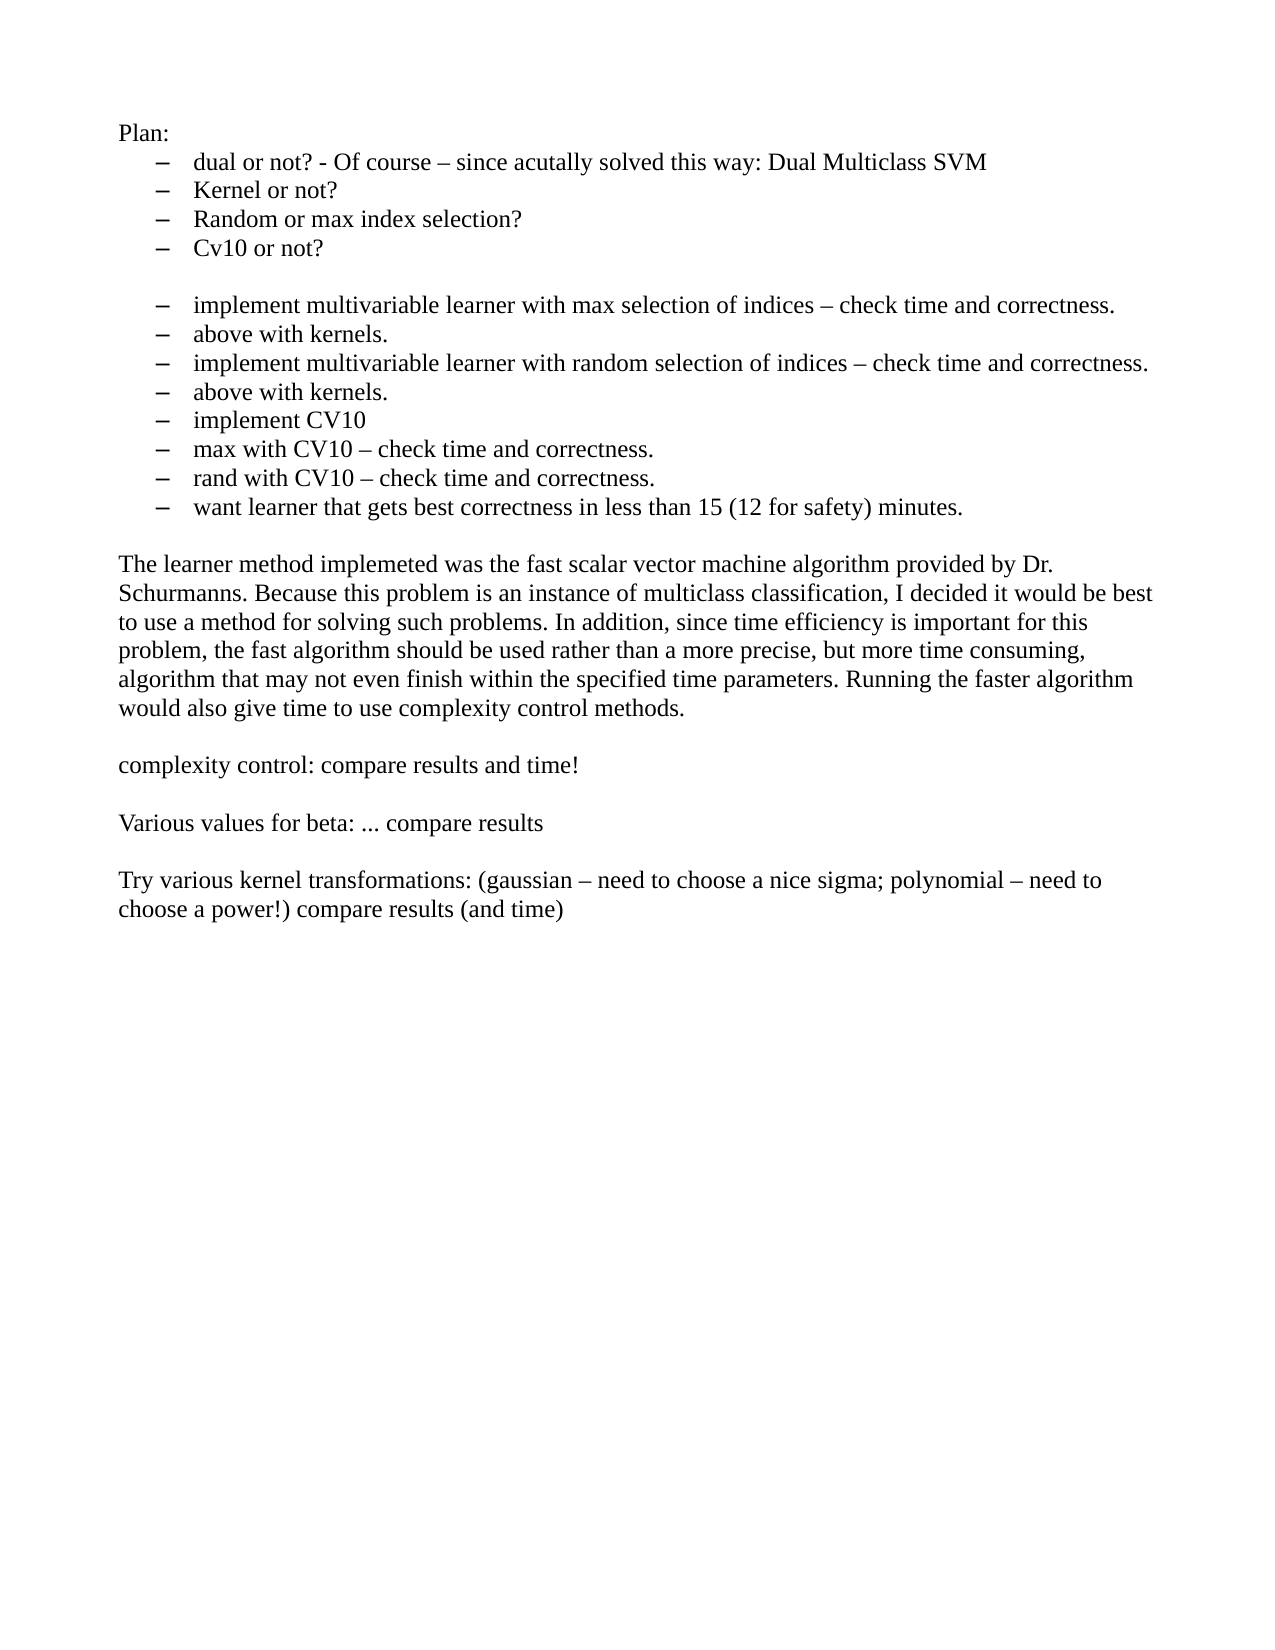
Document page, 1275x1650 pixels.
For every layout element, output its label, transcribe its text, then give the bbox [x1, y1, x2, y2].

list Cv10 or not? [156, 233, 1157, 262]
list dual or not? - Of course – since acutally solved this way: Dual Multiclass SVM [156, 147, 1157, 176]
text Plan: [118, 118, 1157, 147]
list implement multivariable learner with random selection of indices – check time and correctness. [156, 348, 1157, 377]
list Kernel or not? [156, 176, 1157, 204]
text complexity control: compare results and time! [118, 751, 1157, 779]
list max with CV10 – check time and correctness. [156, 434, 1157, 463]
list above with kernels. [156, 319, 1157, 348]
list implement CV10 [156, 406, 1157, 434]
list want learner that gets best correctness in less than 15 (12 for safety) minutes. [156, 492, 1157, 521]
list rand with CV10 – check time and correctness. [156, 463, 1157, 492]
list Random or max index selection? [156, 204, 1157, 233]
text Try various kernel transformations: (gaussian – need to choose a nice sigma; polynomial – need to choose a power!) compare results (and time) [118, 866, 1157, 923]
list above with kernels. [156, 377, 1157, 406]
text The learner method implemeted was the fast scalar vector machine algorithm provided by Dr. Schurmanns. Because this problem is an instance of multiclass classification, I decided it would be best to use a method for solving such problems. In addition, since time efficiency is important for this problem, the fast algorithm should be used rather than a more precise, but more time consuming, algorithm that may not even finish within the specified time parameters. Running the faster algorithm would also give time to use complexity control methods. [118, 549, 1157, 722]
text Various values for beta: ... compare results [118, 808, 1157, 837]
list implement multivariable learner with max selection of indices – check time and correctness. [156, 291, 1157, 319]
